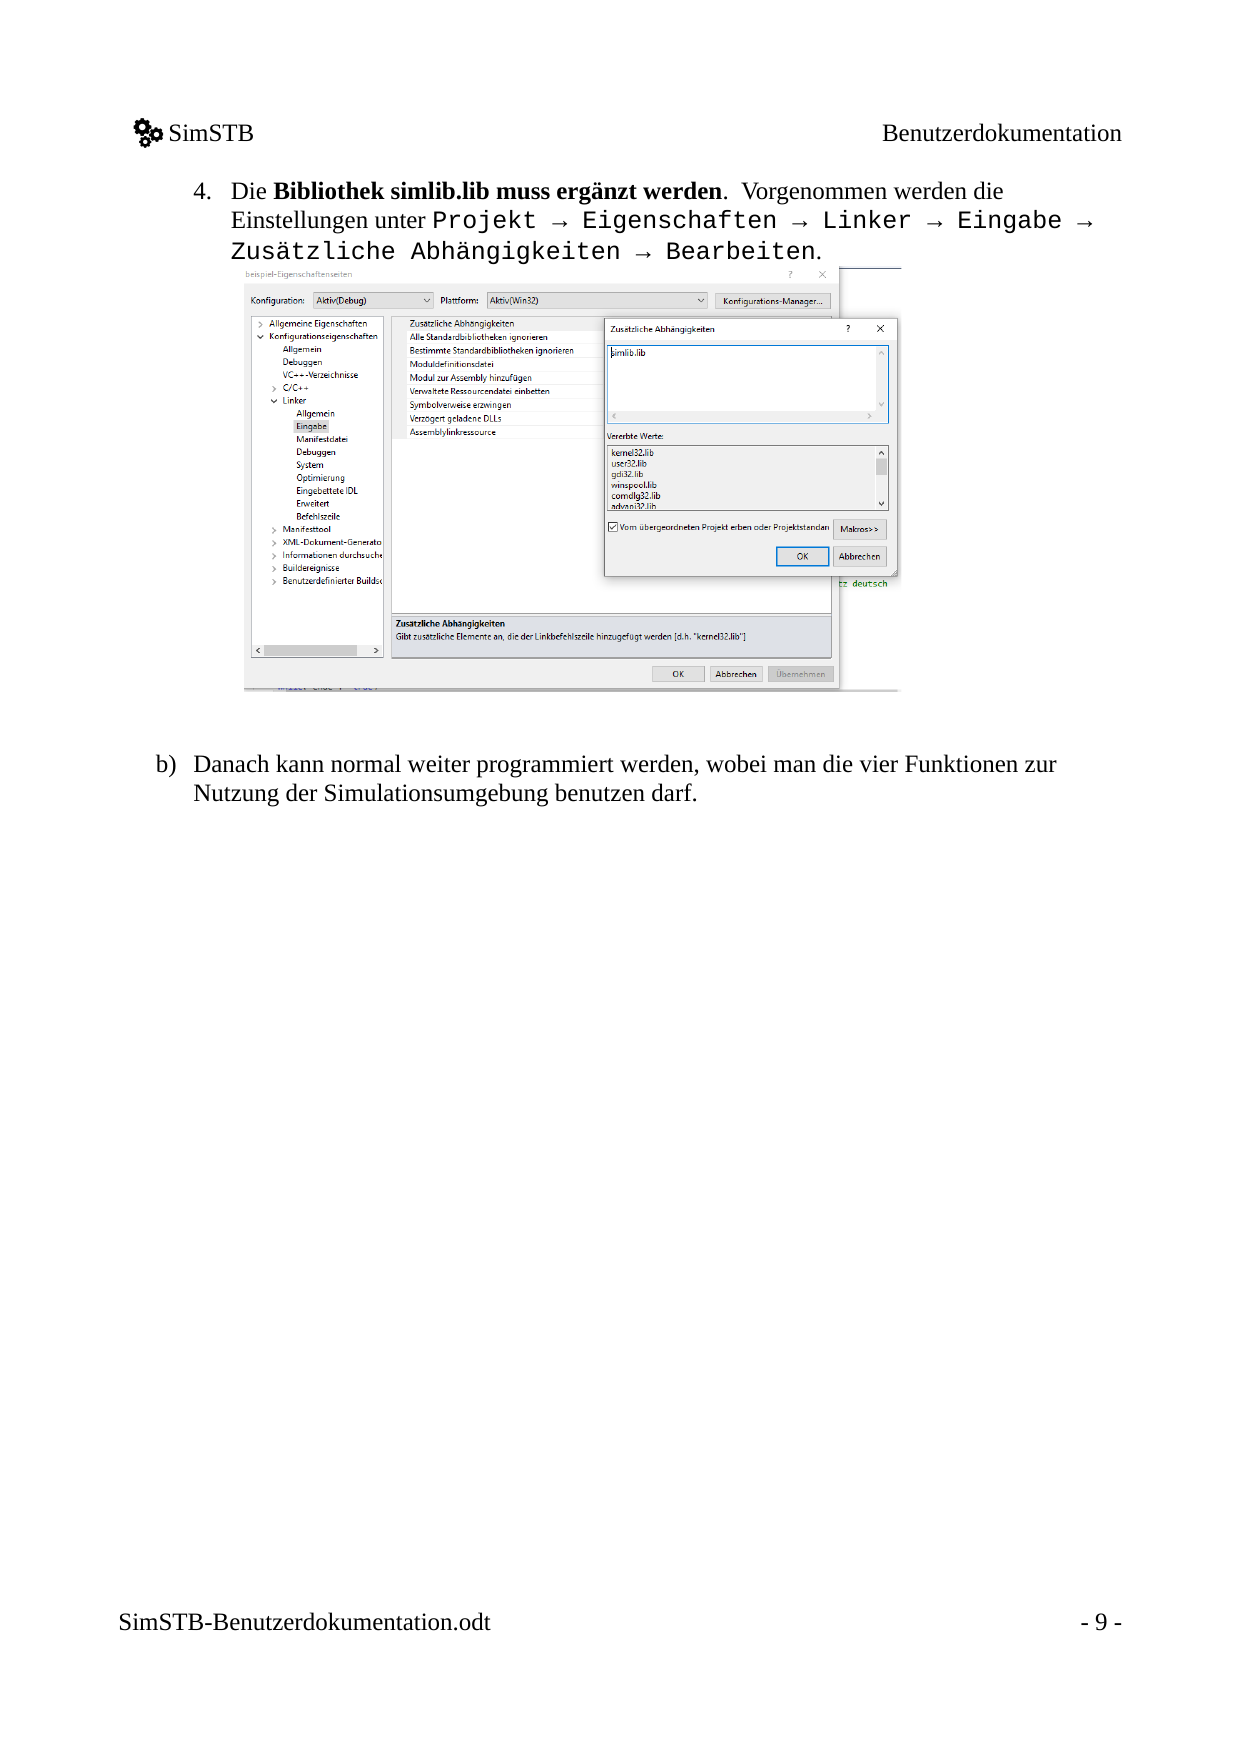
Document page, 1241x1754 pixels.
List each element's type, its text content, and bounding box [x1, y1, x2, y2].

list Danach kann normal weiter programmiert werden, wobei man die vier Funktionen zur Nutzung der Simulationsumgebung benutzen darf. [156, 749, 1122, 806]
picture [244, 266, 902, 692]
list Die Bibliothek simlib.lib muss ergänzt werden. Vorgenommen werden die Einstellungen unter Projekt → Eigenschaften → Linker → Eingabe → Zusätzliche Abhängigkeiten → Bearbeiten. [193, 176, 1122, 267]
picture [133, 118, 164, 148]
